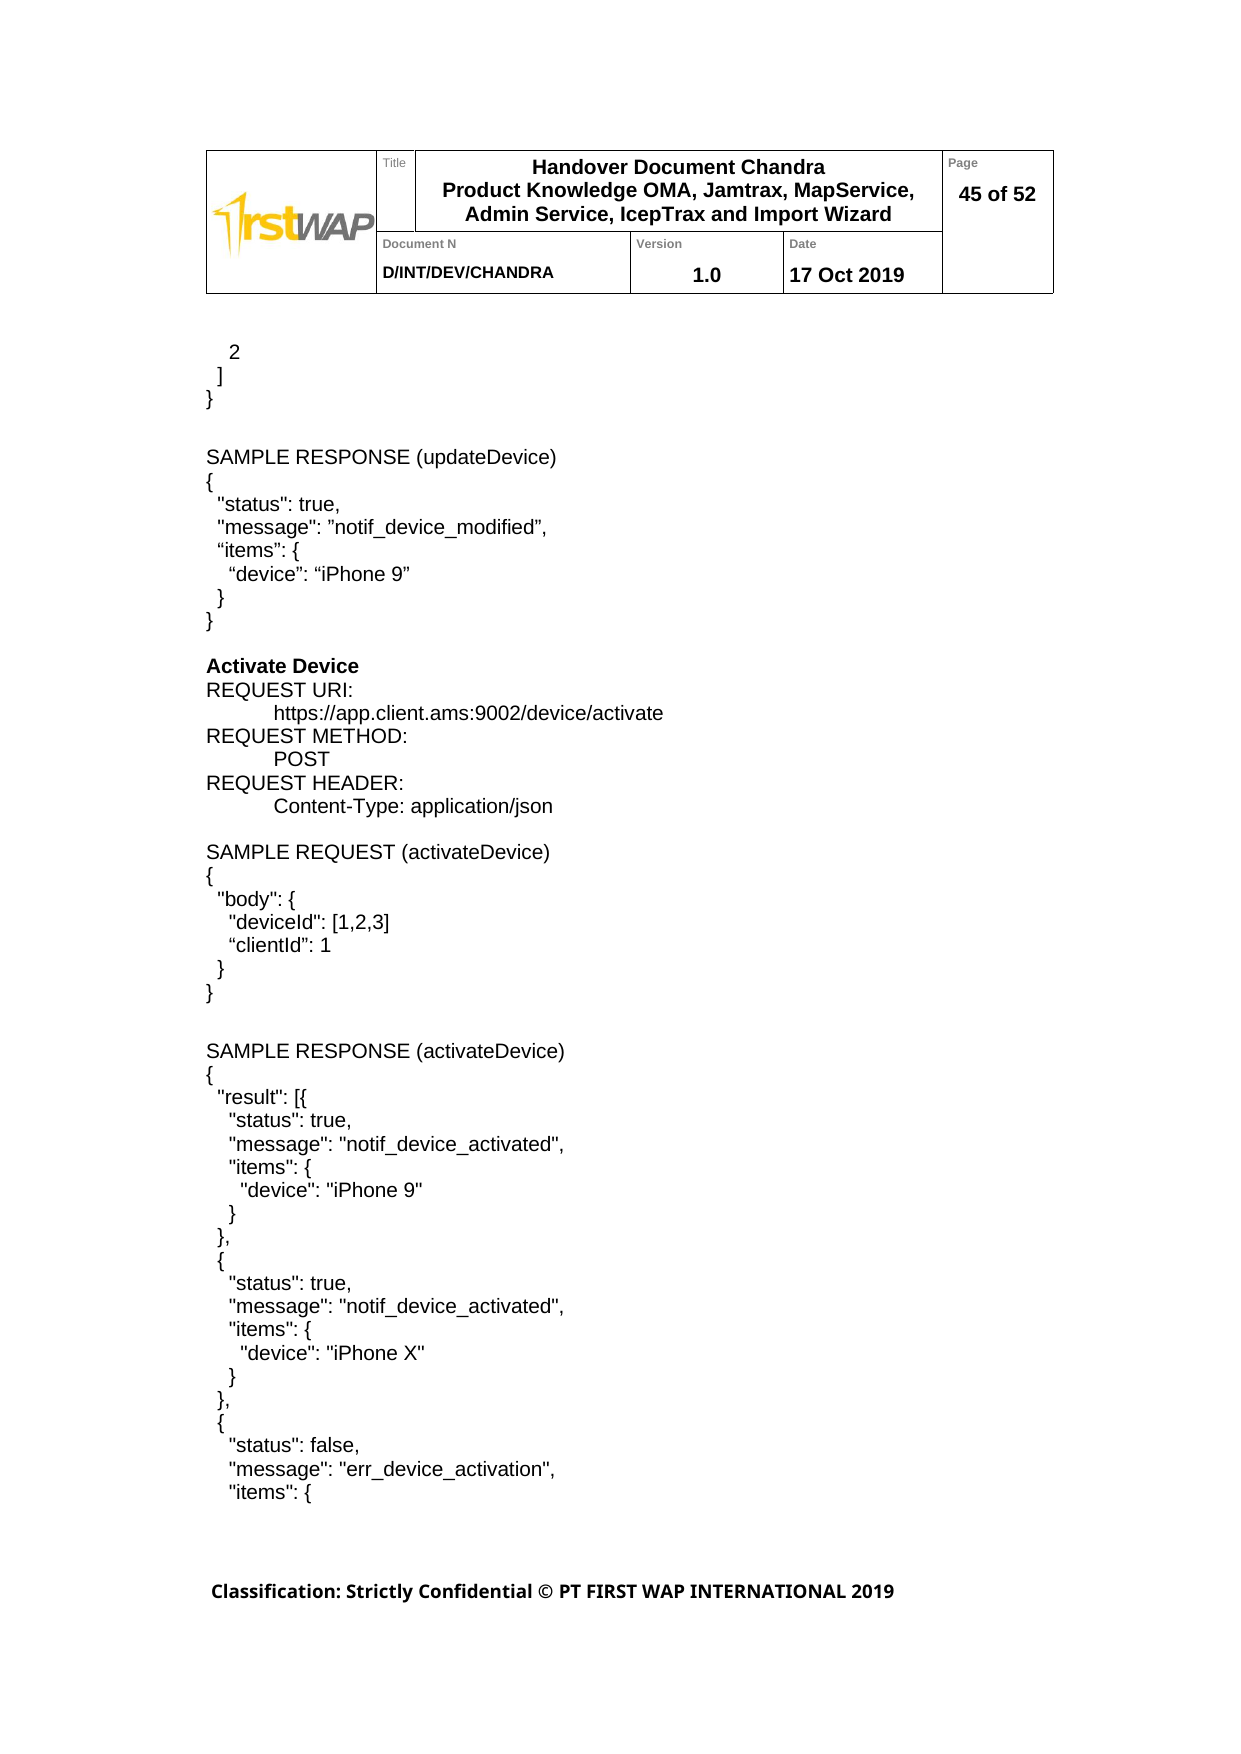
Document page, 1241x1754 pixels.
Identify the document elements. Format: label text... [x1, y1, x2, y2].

text "items": { [206, 1481, 1053, 1504]
text "items": { [206, 1318, 1053, 1341]
text POST [206, 748, 1053, 771]
text } [206, 1202, 1053, 1225]
text 2 [206, 341, 1053, 364]
text ] [206, 364, 1053, 387]
text { [206, 1411, 1053, 1434]
text “device”: “iPhone 9” [206, 562, 1053, 585]
text SAMPLE REQUEST (activateDevice) [206, 841, 1053, 864]
text Content-Type: application/json [206, 794, 1053, 818]
text "items": { [206, 1155, 1053, 1179]
text "device": "iPhone X" [206, 1341, 1053, 1364]
text "device": "iPhone 9" [206, 1179, 1053, 1202]
text SAMPLE RESPONSE (updateDevice) [206, 446, 1053, 469]
text { [206, 469, 1053, 492]
text "message": "notif_device_activated", [206, 1132, 1053, 1155]
text "message": "notif_device_activated", [206, 1295, 1053, 1318]
text "deviceId": [1,2,3] [206, 911, 1053, 934]
text “clientId”: 1 [206, 934, 1053, 957]
text { [206, 864, 1053, 887]
text REQUEST HEADER: [206, 771, 1053, 794]
text { [206, 1248, 1053, 1272]
text https://app.client.ams:9002/device/activate [206, 702, 1053, 725]
text } [206, 585, 1053, 609]
text "status": false, [206, 1434, 1053, 1457]
text } [206, 1364, 1053, 1388]
text { [206, 1062, 1053, 1086]
text "status": true, [206, 1109, 1053, 1132]
text REQUEST METHOD: [206, 725, 1053, 748]
text "body": { [206, 887, 1053, 911]
text REQUEST URI: [206, 678, 1053, 702]
picture [211, 191, 375, 259]
text } [206, 387, 1053, 410]
text SAMPLE RESPONSE (activateDevice) [206, 1039, 1053, 1062]
text }, [206, 1388, 1053, 1411]
text "result": [{ [206, 1086, 1053, 1109]
text "status": true, [206, 1272, 1053, 1295]
text } [206, 609, 1053, 632]
text } [206, 957, 1053, 980]
text Activate Device [206, 655, 1053, 678]
text "message": ”notif_device_modified”, [206, 516, 1053, 539]
text } [206, 980, 1053, 1003]
text }, [206, 1225, 1053, 1248]
text "status": true, [206, 492, 1053, 516]
text “items”: { [206, 539, 1053, 562]
text "message": "err_device_activation", [206, 1457, 1053, 1481]
